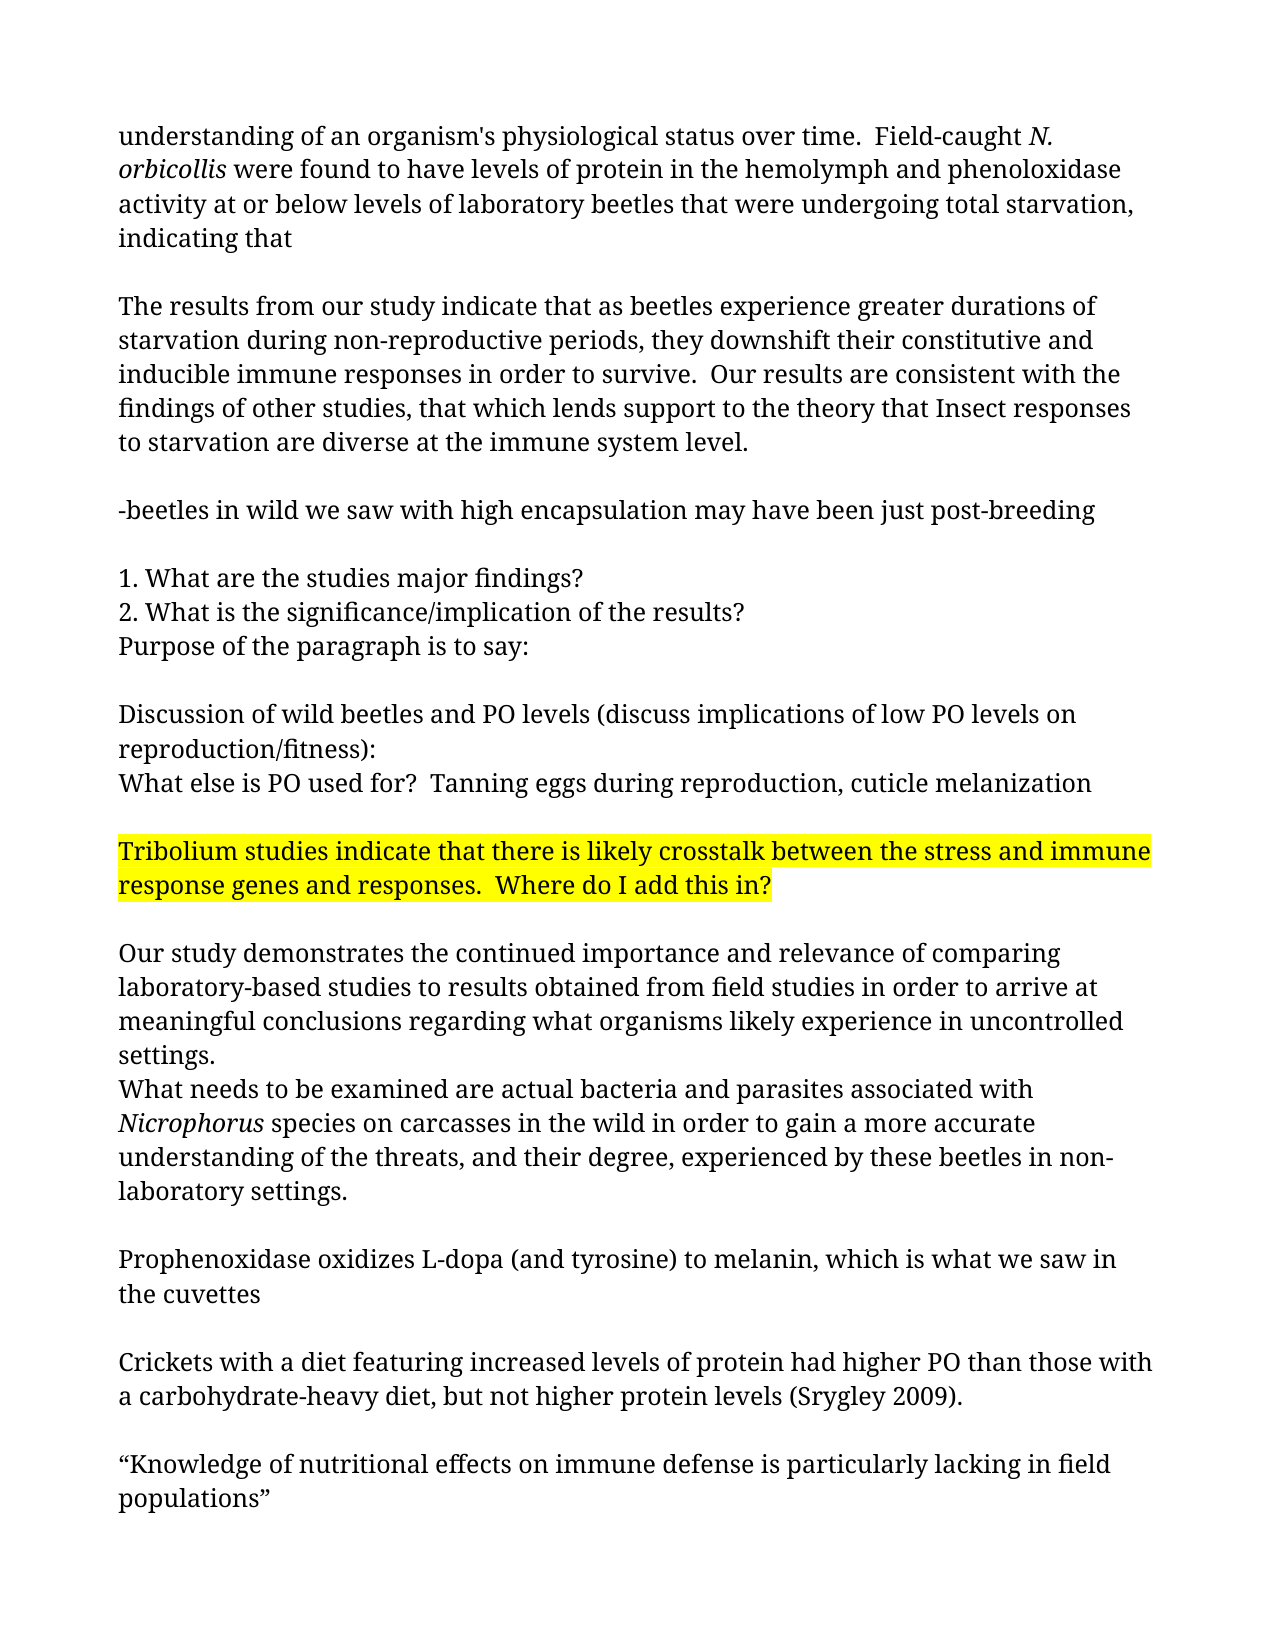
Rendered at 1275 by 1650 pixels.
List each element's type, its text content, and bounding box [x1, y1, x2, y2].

text Tribolium studies indicate that there is likely crosstalk between the stress and immune response genes and responses. Where do I add this in? [118, 833, 1157, 902]
text What else is PO used for? Tanning eggs during reproduction, cuticle melanization [118, 765, 1157, 799]
text 2. What is the significance/implication of the results? [118, 595, 1157, 629]
text Prophenoxidase oxidizes L-dopa (and tyrosine) to melanin, which is what we saw in the cuvettes [118, 1242, 1157, 1310]
text 1. What are the studies major findings? [118, 561, 1157, 595]
text Purpose of the paragraph is to say: [118, 629, 1157, 663]
text Crickets with a diet featuring increased levels of protein had higher PO than those with a carbohydrate-heavy diet, but not higher protein levels (Srygley 2009). [118, 1344, 1157, 1412]
text understanding of an organism's physiological status over time. Field-caught N. orbicollis were found to have levels of protein in the hemolymph and phenoloxidase activity at or below levels of laboratory beetles that were undergoing total starvation, indicating that [118, 118, 1157, 254]
text The results from our study indicate that as beetles experience greater durations of starvation during non-reproductive periods, they downshift their constitutive and inducible immune responses in order to survive. Our results are consistent with the findings of other studies, that which lends support to the theory that Insect responses to starvation are diverse at the immune system level. [118, 288, 1157, 459]
text What needs to be examined are actual bacteria and parasites associated with Nicrophorus species on carcasses in the wild in order to gain a more accurate understanding of the threats, and their degree, experienced by these beetles in non-laboratory settings. [118, 1072, 1157, 1208]
text Discussion of wild beetles and PO levels (discuss implications of low PO levels on reproduction/fitness): [118, 697, 1157, 765]
text -beetles in wild we saw with high encapsulation may have been just post-breeding [118, 493, 1157, 527]
text “Knowledge of nutritional effects on immune defense is particularly lacking in field populations” [118, 1447, 1157, 1515]
text Our study demonstrates the continued importance and relevance of comparing laboratory-based studies to results obtained from field studies in order to arrive at meaningful conclusions regarding what organisms likely experience in uncontrolled settings. [118, 936, 1157, 1072]
